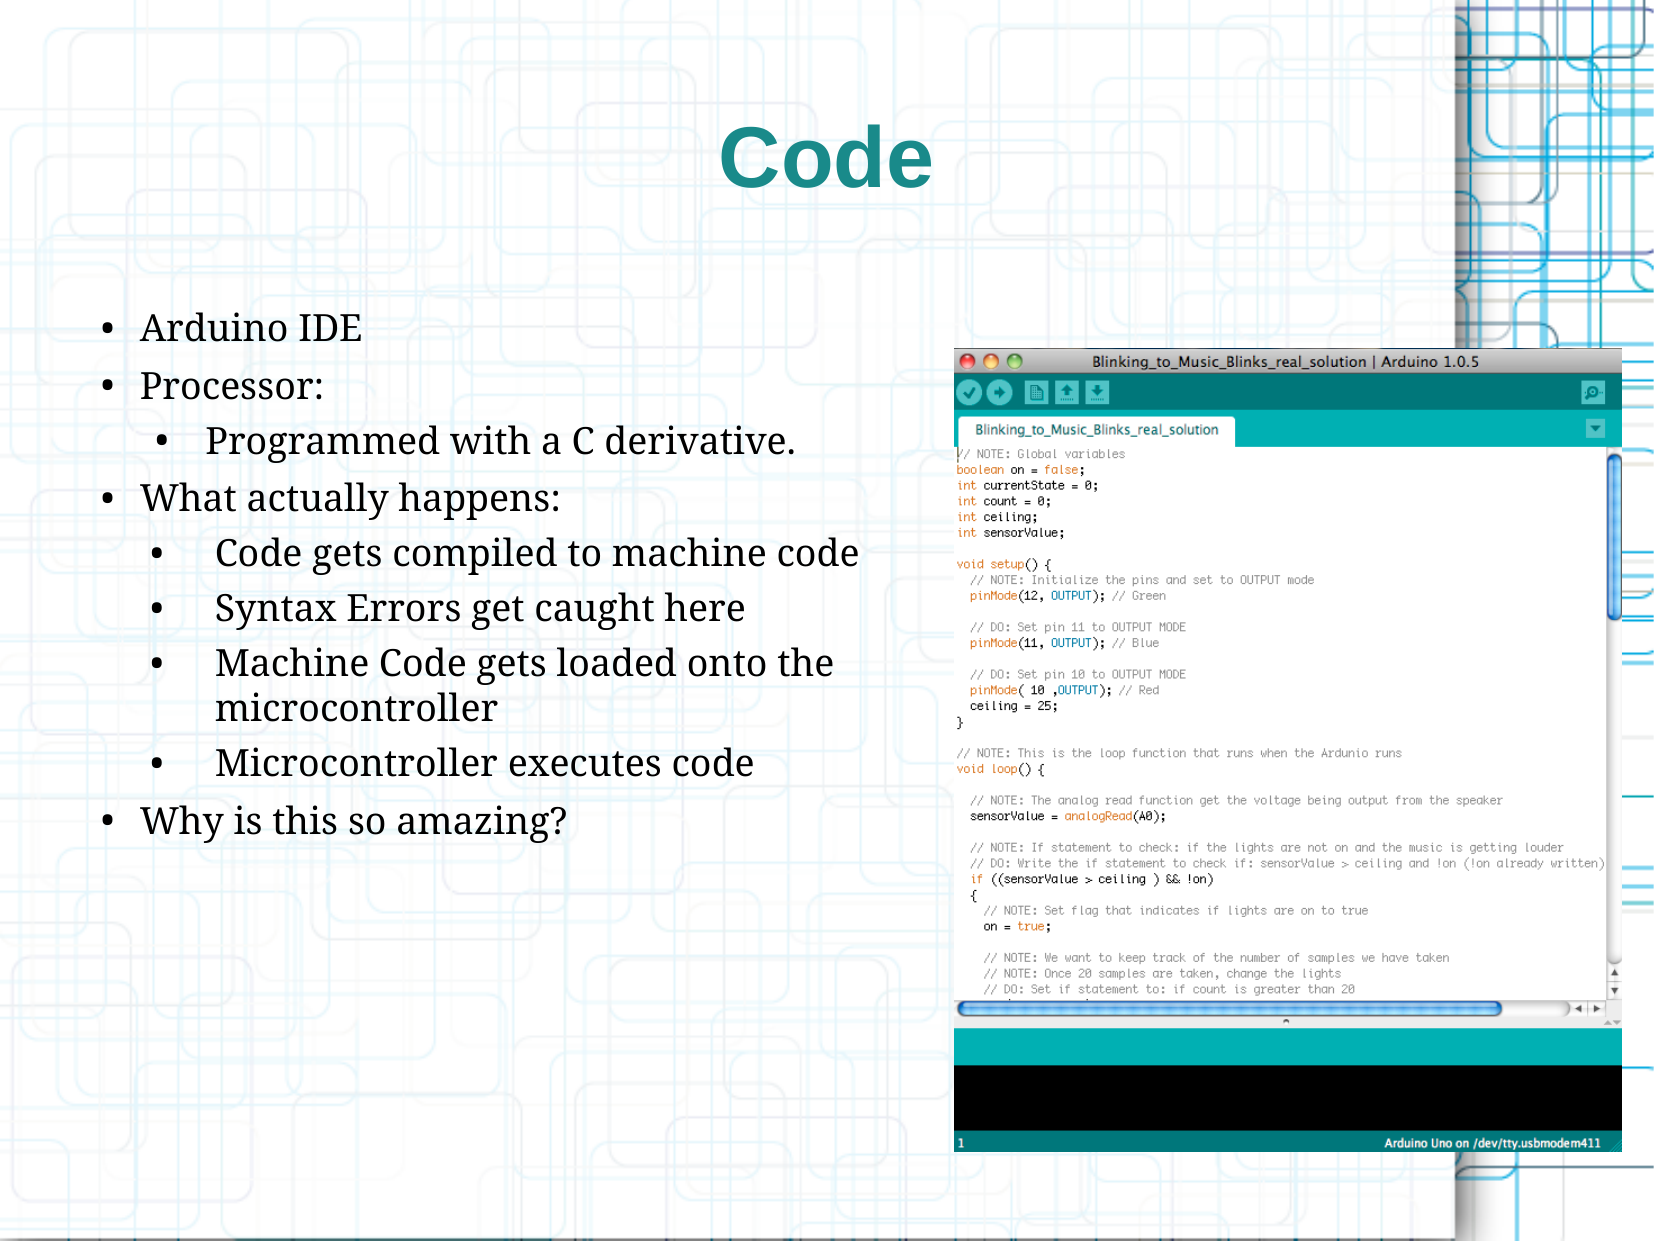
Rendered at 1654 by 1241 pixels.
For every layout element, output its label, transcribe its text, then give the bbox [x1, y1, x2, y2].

picture [0, 0, 1654, 1241]
title Code [82, 49, 1571, 257]
list Arduino IDE Processor: Programmed with a C derivative. What actually happens: Code gets compiled to machine code Syntax Errors get caught here Machine Code gets loaded onto the microcontroller Microcontroller executes code Why is this so amazing? [49, 289, 933, 1188]
